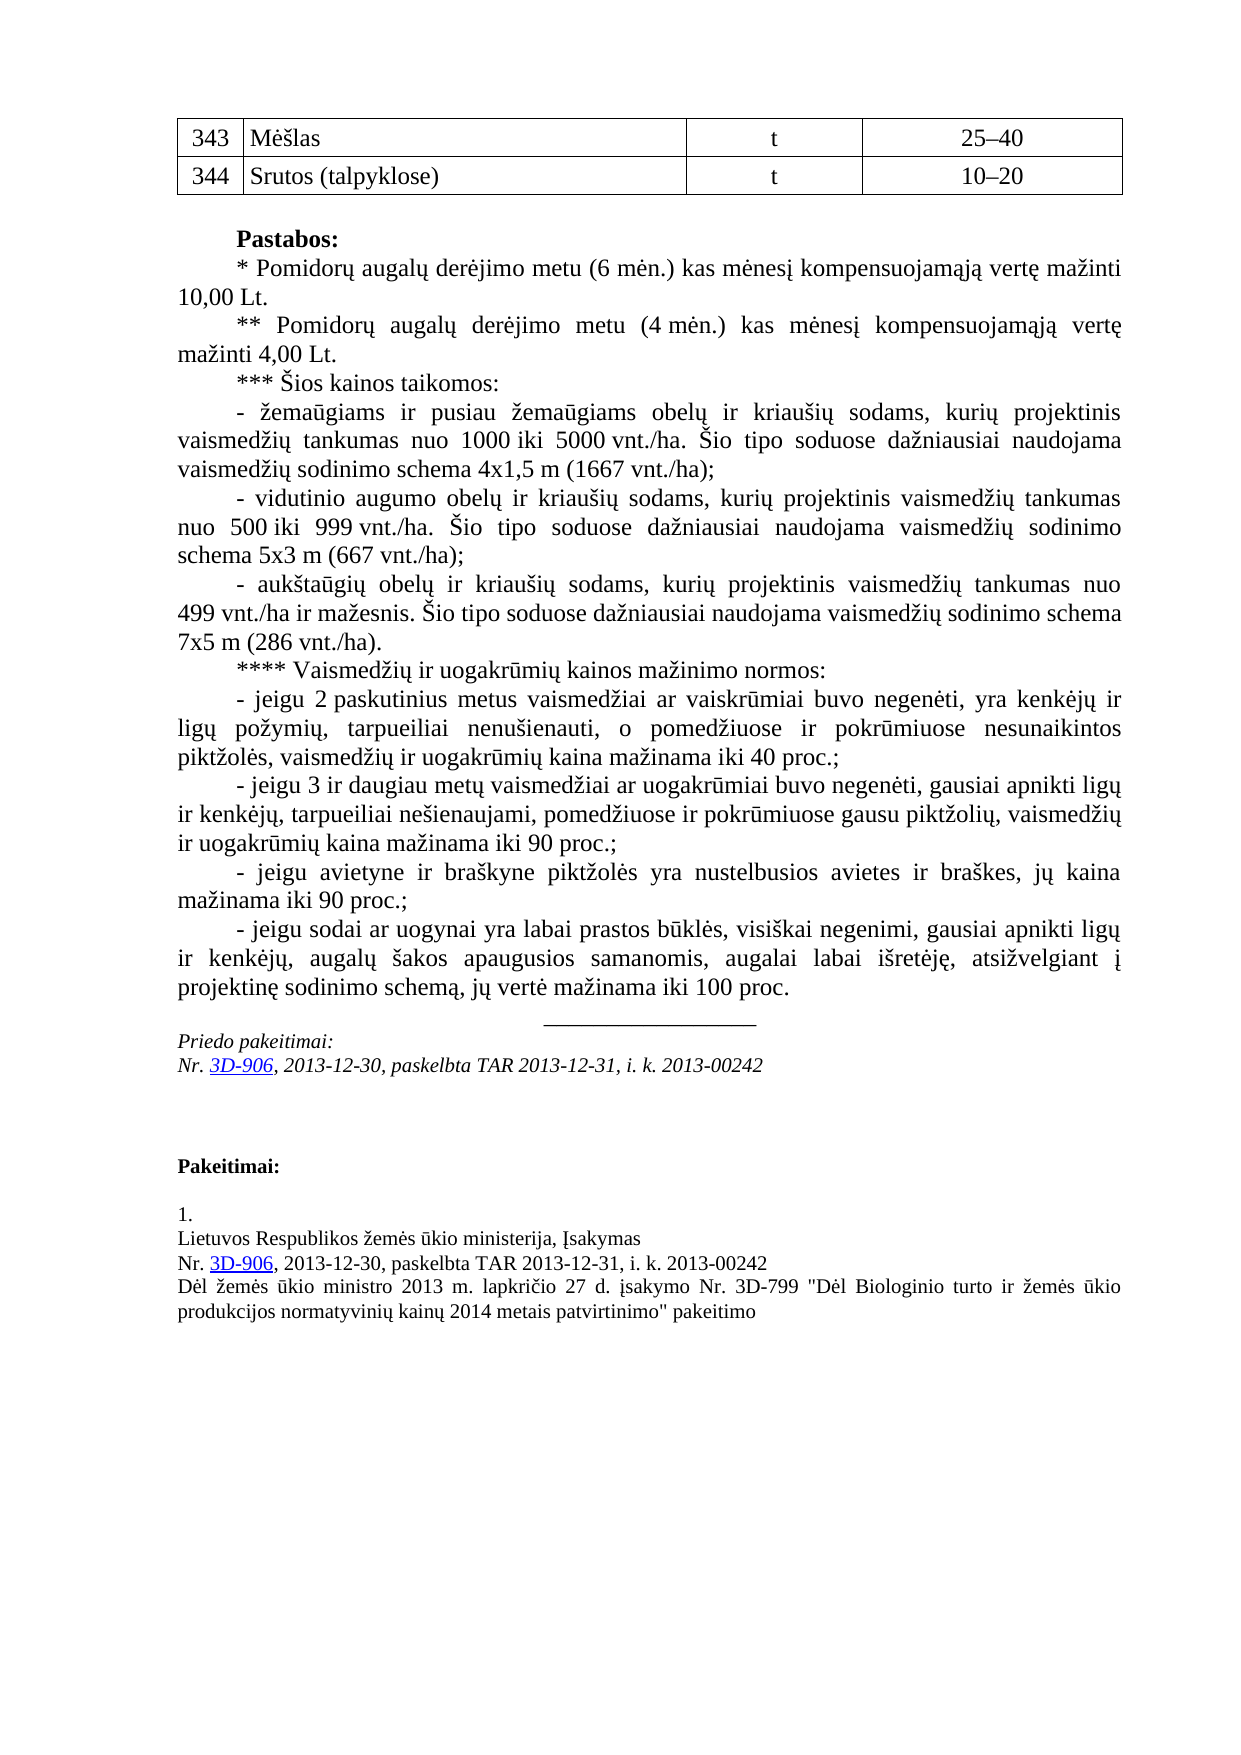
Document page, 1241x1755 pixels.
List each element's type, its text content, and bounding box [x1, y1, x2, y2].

text Nr. 3D-906, 2013-12-30, paskelbta TAR 2013-12-31, i. k. 2013-00242 [177, 1053, 1122, 1077]
table_cell t [687, 157, 862, 194]
text **** Vaismedžių ir uogakrūmių kainos mažinimo normos: [177, 655, 1122, 684]
text Lietuvos Respublikos žemės ūkio ministerija, Įsakymas [177, 1226, 1122, 1250]
table_cell 25–40 [863, 119, 1122, 156]
text _________________ [177, 1000, 1122, 1029]
text - jeigu 2 paskutinius metus vaismedžiai ar vaiskrūmiai buvo negenėti, yra kenkėjų ir ligų požymių, tarpueiliai nenušienauti, o pomedžiuose ir pokrūmiuose nesunaikintos piktžolės, vaismedžių ir uogakrūmių kaina mažinama iki 40 proc.; [177, 684, 1122, 770]
text Dėl žemės ūkio ministro 2013 m. lapkričio 27 d. įsakymo Nr. 3D-799 "Dėl Biologinio turto ir žemės ūkio produkcijos normatyvinių kainų 2014 metais patvirtinimo" pakeitimo [177, 1274, 1122, 1323]
table_cell 10–20 [863, 157, 1122, 194]
table_cell 344 [178, 157, 243, 194]
table_cell Srutos (talpyklose) [244, 157, 686, 194]
table_cell 343 [178, 119, 243, 156]
text - žemaūgiams ir pusiau žemaūgiams obelų ir kriaušių sodams, kurių projektinis vaismedžių tankumas nuo 1000 iki 5000 vnt./ha. Šio tipo soduose dažniausiai naudojama vaismedžių sodinimo schema 4x1,5 m (1667 vnt./ha); [177, 397, 1122, 483]
text Priedo pakeitimai: [177, 1029, 1122, 1053]
text 1. [177, 1202, 1122, 1226]
text Pakeitimai: [177, 1154, 1122, 1178]
text ** Pomidorų augalų derėjimo metu (4 mėn.) kas mėnesį kompensuojamąją vertę mažinti 4,00 Lt. [177, 310, 1122, 368]
table_cell Mėšlas [244, 119, 686, 156]
text Nr. 3D-906, 2013-12-30, paskelbta TAR 2013-12-31, i. k. 2013-00242 [177, 1250, 1122, 1274]
text - jeigu avietyne ir braškyne piktžolės yra nustelbusios avietes ir braškes, jų kaina mažinama iki 90 proc.; [177, 857, 1122, 914]
text - aukštaūgių obelų ir kriaušių sodams, kurių projektinis vaismedžių tankumas nuo 499 vnt./ha ir mažesnis. Šio tipo soduose dažniausiai naudojama vaismedžių sodinimo schema 7x5 m (286 vnt./ha). [177, 569, 1122, 655]
text * Pomidorų augalų derėjimo metu (6 mėn.) kas mėnesį kompensuojamąją vertę mažinti 10,00 Lt. [177, 253, 1122, 310]
text - jeigu 3 ir daugiau metų vaismedžiai ar uogakrūmiai buvo negenėti, gausiai apnikti ligų ir kenkėjų, tarpueiliai nešienaujami, pomedžiuose ir pokrūmiuose gausu piktžolių, vaismedžių ir uogakrūmių kaina mažinama iki 90 proc.; [177, 770, 1122, 857]
text - jeigu sodai ar uogynai yra labai prastos būklės, visiškai negenimi, gausiai apnikti ligų ir kenkėjų, augalų šakos apaugusios samanomis, augalai labai išretėję, atsižvelgiant į projektinę sodinimo schemą, jų vertė mažinama iki 100 proc. [177, 914, 1122, 1000]
text *** Šios kainos taikomos: [177, 368, 1122, 397]
table_cell t [687, 119, 862, 156]
text - vidutinio augumo obelų ir kriaušių sodams, kurių projektinis vaismedžių tankumas nuo 500 iki 999 vnt./ha. Šio tipo soduose dažniausiai naudojama vaismedžių sodinimo schema 5x3 m (667 vnt./ha); [177, 483, 1122, 569]
text Pastabos: [177, 224, 1122, 253]
